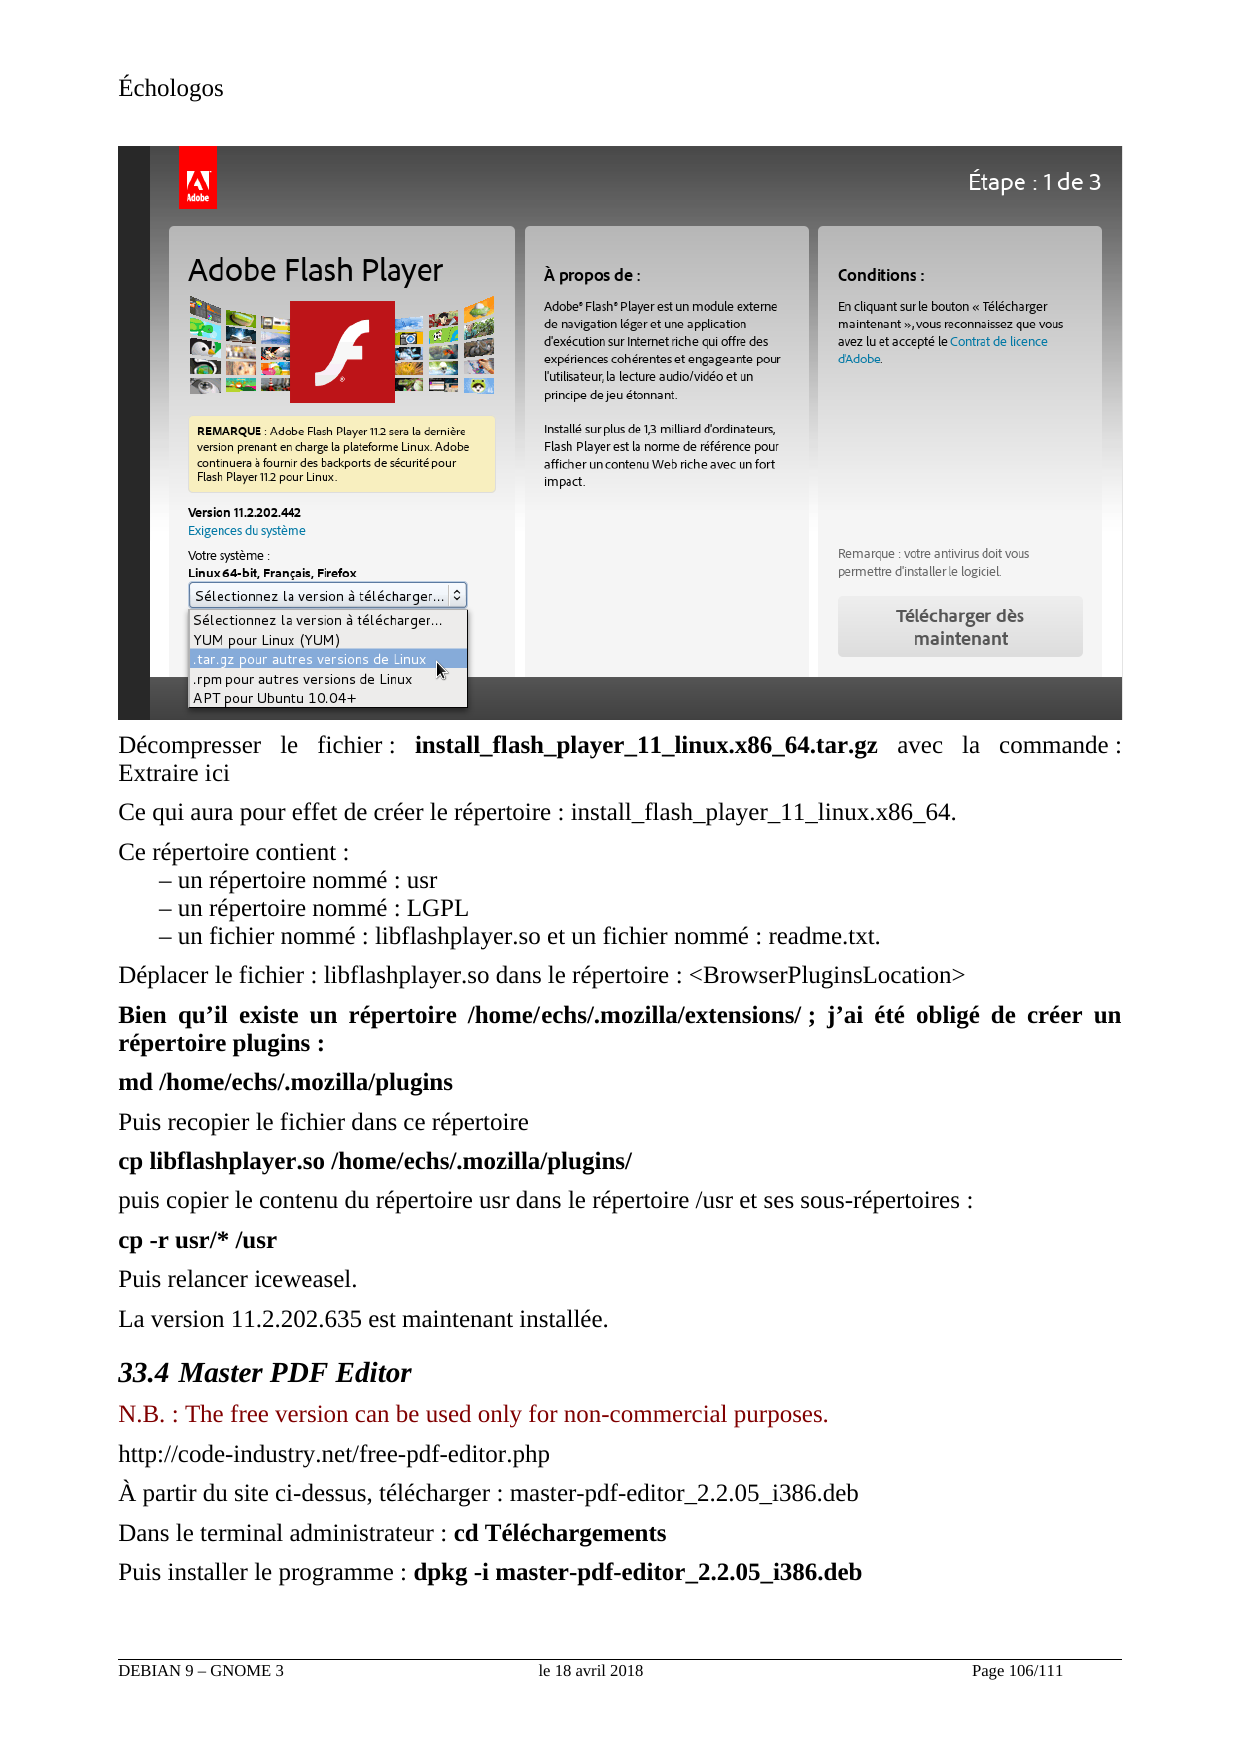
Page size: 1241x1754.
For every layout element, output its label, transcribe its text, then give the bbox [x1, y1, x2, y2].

text Puis recopier le fichier dans ce répertoire [118, 1108, 1122, 1135]
text – un fichier nommé : libflashplayer.so et un fichier nommé : readme.txt. [159, 922, 1122, 950]
text À partir du site ci-dessus, télécharger : master-pdf-editor_2.2.05_i386.deb [118, 1479, 1122, 1507]
text Ce répertoire contient : [118, 838, 1122, 866]
text Déplacer le fichier : libflashplayer.so dans le répertoire : <BrowserPluginsLocation> [118, 962, 1122, 989]
text md /home/echs/.mozilla/plugins [118, 1068, 1122, 1096]
text puis copier le contenu du répertoire usr dans le répertoire /usr et ses sous-répertoires : [118, 1187, 1122, 1214]
text Décompresser le fichier : install_flash_player_11_linux.x86_64.tar.gz avec la commande : Extraire ici [118, 731, 1122, 787]
text Dans le terminal administrateur : cd Téléchargements [118, 1519, 1122, 1547]
text – un répertoire nommé : usr [159, 867, 1122, 894]
text http://code-industry.net/free-pdf-editor.php [118, 1440, 1122, 1468]
text La version 11.2.202.635 est maintenant installée. [118, 1305, 1122, 1333]
text – un répertoire nommé : LGPL [159, 894, 1122, 922]
text Puis relancer iceweasel. [118, 1266, 1122, 1293]
subtitle Master PDF Editor [118, 1356, 1122, 1389]
text N.B. : The free version can be used only for non-commercial purposes. [118, 1401, 1122, 1428]
picture [118, 146, 1123, 720]
text Bien qu’il existe un répertoire /home/echs/.mozilla/extensions/ ; j’ai été obligé de créer un répertoire plugins : [118, 1001, 1122, 1056]
text cp libflashplayer.so /home/echs/.mozilla/plugins/ [118, 1147, 1122, 1175]
text cp -r usr/* /usr [118, 1226, 1122, 1254]
text Ce qui aura pour effet de créer le répertoire : install_flash_player_11_linux.x86_64. [118, 798, 1122, 826]
text Puis installer le programme : dpkg -i master-pdf-editor_2.2.05_i386.deb [118, 1558, 1122, 1586]
